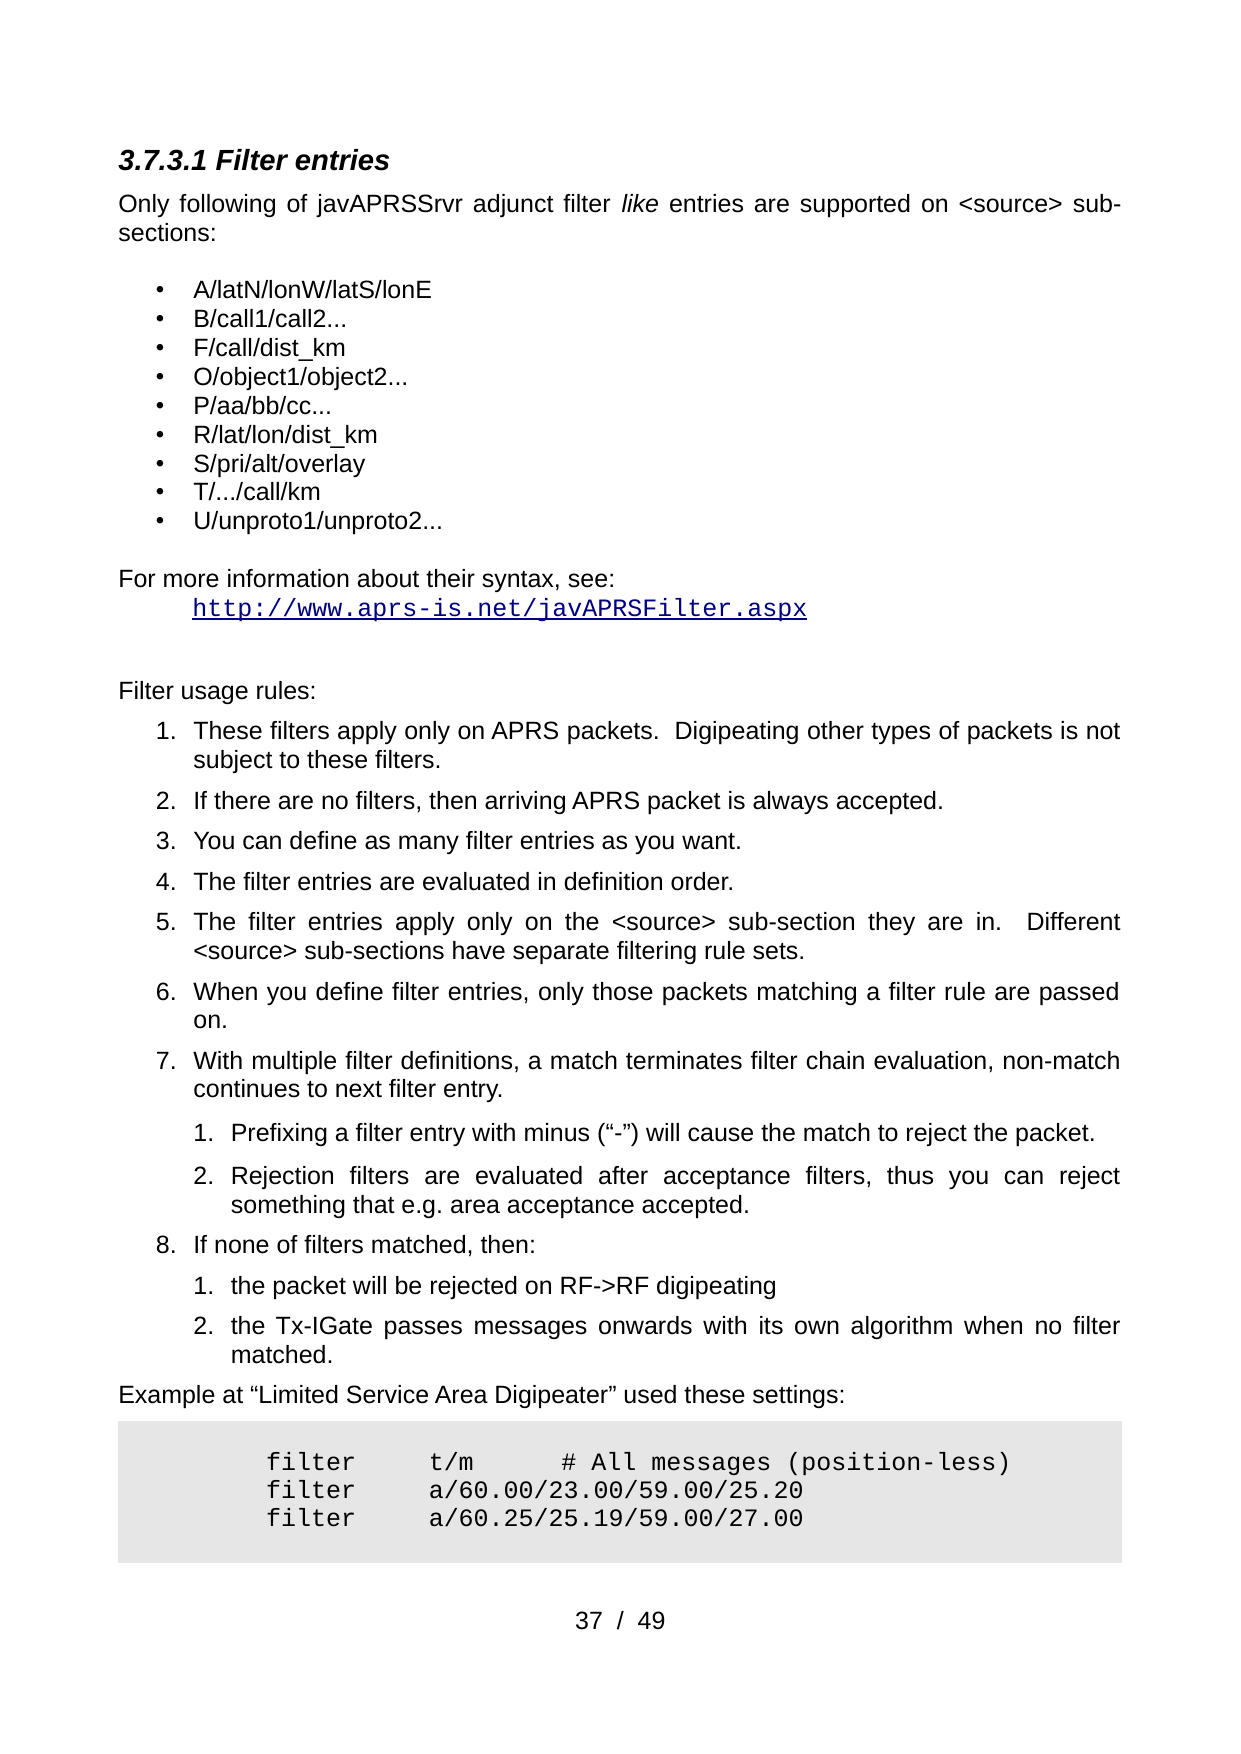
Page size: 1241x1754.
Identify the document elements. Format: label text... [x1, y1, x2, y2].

list B/call1/call2... [156, 304, 1122, 333]
list R/lat/lon/dist_km [156, 420, 1122, 448]
list the Tx-IGate passes messages onwards with its own algorithm when no filter matched. [193, 1311, 1122, 1369]
text Example at “Limited Service Area Digipeater” used these settings: [118, 1380, 1122, 1409]
list When you define filter entries, only those packets matching a filter rule are passed on. [156, 976, 1122, 1034]
list With multiple filter definitions, a match terminates filter chain evaluation, non-match continues to next filter entry. [156, 1046, 1122, 1103]
list O/object1/object2... [156, 362, 1122, 391]
list The filter entries are evaluated in definition order. [156, 867, 1122, 895]
list F/call/dist_km [156, 333, 1122, 362]
list S/pri/alt/overlay [156, 448, 1122, 477]
subtitle Filter entries [118, 143, 1122, 177]
list Prefixing a filter entry with minus (“-”) will cause the match to reject the packet. [193, 1115, 1122, 1149]
text http://www.aprs-is.net/javAPRSFilter.aspx [118, 593, 1122, 623]
list If there are no filters, then arriving APRS packet is always accepted. [156, 786, 1122, 814]
list You can define as many filter entries as you want. [156, 826, 1122, 855]
text filter t/m # All messages (position-less) [118, 1449, 1122, 1478]
text filter a/60.00/23.00/59.00/25.20 [118, 1478, 1122, 1506]
list U/unproto1/unproto2... [156, 506, 1122, 535]
list A/latN/lonW/latS/lonE [156, 275, 1122, 304]
list These filters apply only on APRS packets. Digipeating other types of packets is not subject to these filters. [156, 716, 1122, 774]
text filter a/60.25/25.19/59.00/27.00 [118, 1506, 1122, 1534]
list The filter entries apply only on the <source> sub-section they are in. Different <source> sub-sections have separate filtering rule sets. [156, 907, 1122, 965]
list Rejection filters are evaluated after acceptance filters, thus you can reject something that e.g. area acceptance accepted. [193, 1161, 1122, 1218]
list P/aa/bb/cc... [156, 391, 1122, 420]
list the packet will be rejected on RF->RF digipeating [193, 1271, 1122, 1299]
text For more information about their syntax, see: [118, 564, 1122, 593]
text Only following of javAPRSSrvr adjunct filter like entries are supported on <source> sub-sections: [118, 189, 1122, 247]
list If none of filters matched, then: [156, 1230, 1122, 1259]
list T/.../call/km [156, 477, 1122, 506]
text Filter usage rules: [118, 676, 1122, 704]
